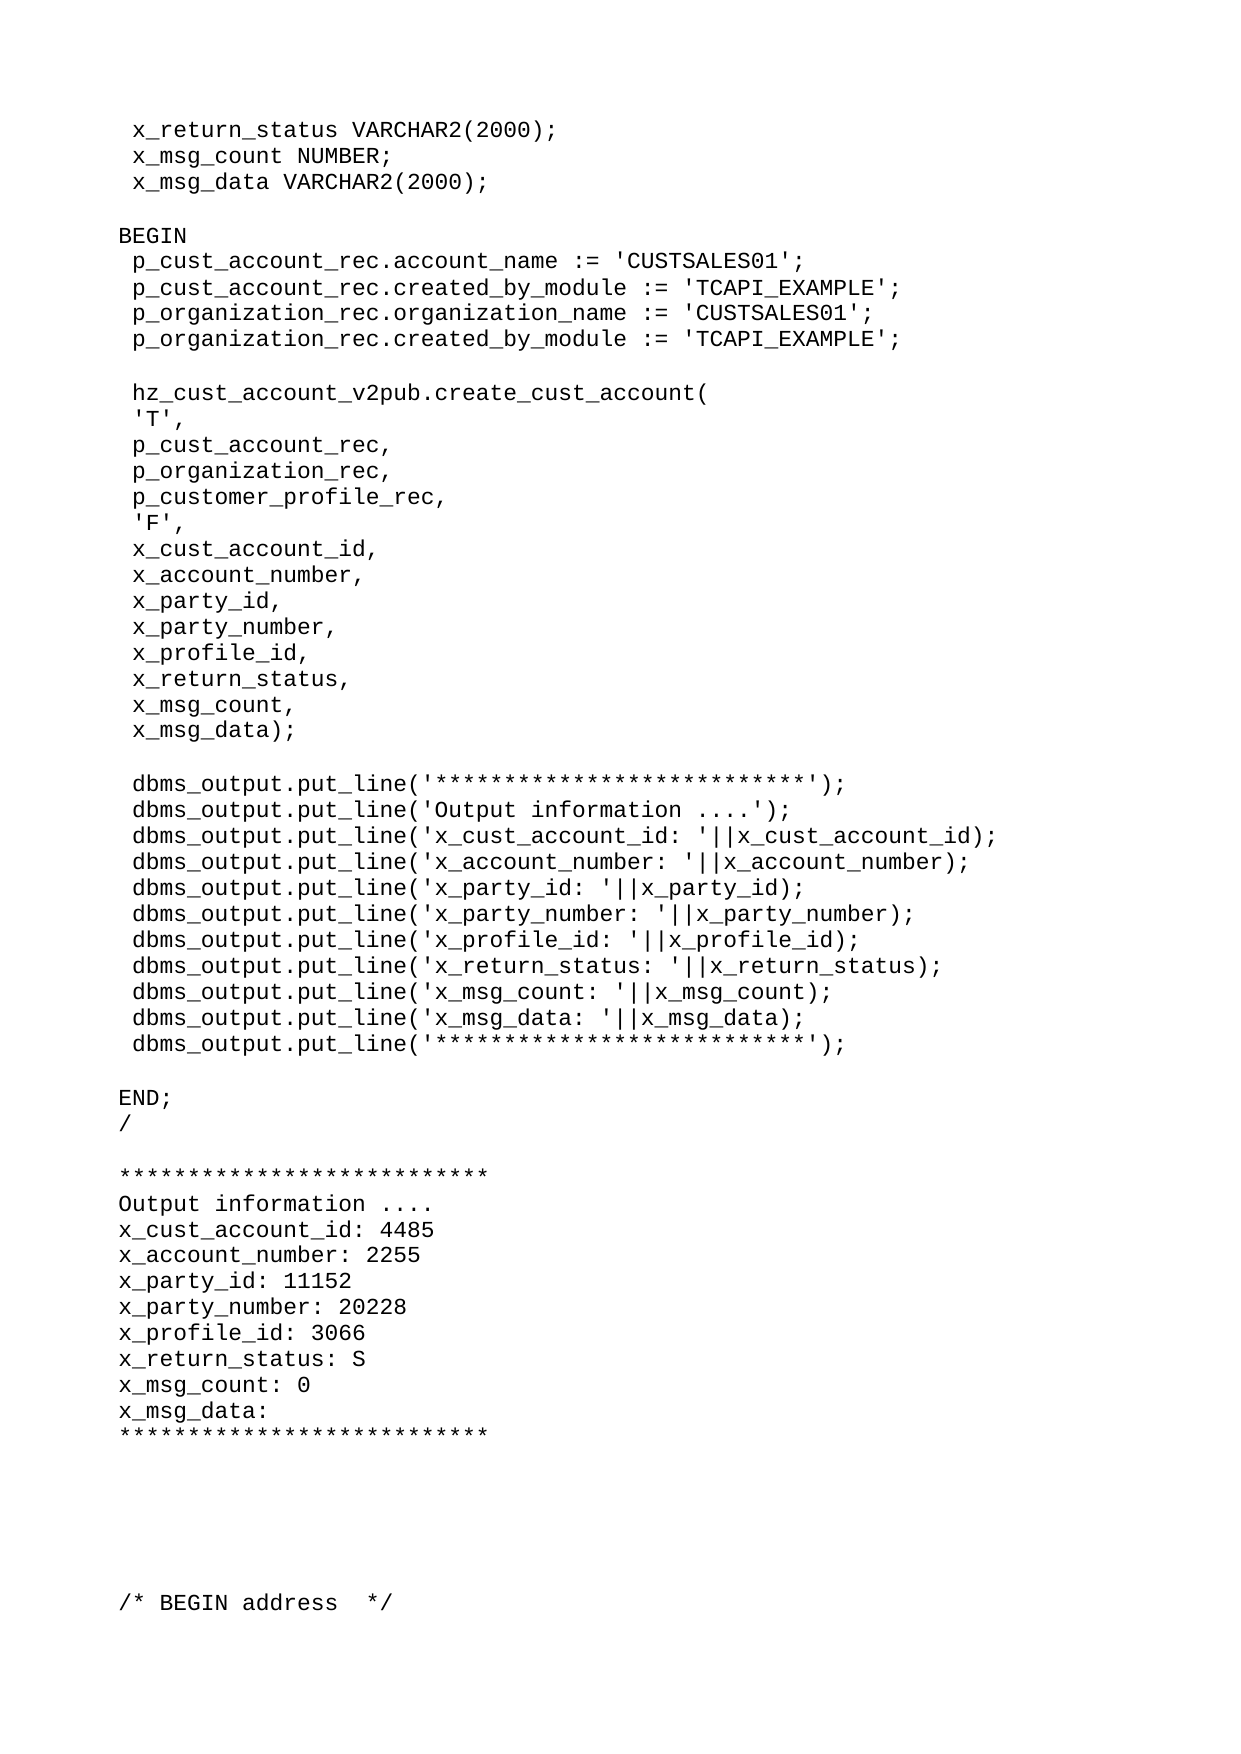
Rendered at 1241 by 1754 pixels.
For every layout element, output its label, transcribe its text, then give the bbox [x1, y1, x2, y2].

text Output information .... [118, 1192, 1122, 1218]
text dbms_output.put_line('x_account_number: '||x_account_number); [118, 851, 1122, 877]
text x_party_number: 20228 [118, 1296, 1122, 1322]
text x_party_id, [118, 589, 1122, 615]
text x_cust_account_id: 4485 [118, 1218, 1122, 1244]
text dbms_output.put_line('x_msg_count: '||x_msg_count); [118, 980, 1122, 1006]
text dbms_output.put_line('***************************'); [118, 773, 1122, 799]
text END; [118, 1086, 1122, 1112]
text x_cust_account_id, [118, 537, 1122, 563]
text p_cust_account_rec, [118, 433, 1122, 459]
text *************************** [118, 1425, 1122, 1451]
text p_cust_account_rec.created_by_module := 'TCAPI_EXAMPLE'; [118, 276, 1122, 302]
text *************************** [118, 1166, 1122, 1192]
text dbms_output.put_line('x_msg_data: '||x_msg_data); [118, 1006, 1122, 1032]
text dbms_output.put_line('***************************'); [118, 1032, 1122, 1058]
text x_profile_id: 3066 [118, 1322, 1122, 1348]
text p_cust_account_rec.account_name := 'CUSTSALES01'; [118, 250, 1122, 276]
text dbms_output.put_line('x_return_status: '||x_return_status); [118, 954, 1122, 980]
text p_organization_rec.organization_name := 'CUSTSALES01'; [118, 302, 1122, 328]
text x_msg_count, [118, 693, 1122, 719]
text x_msg_data VARCHAR2(2000); [118, 170, 1122, 196]
text x_msg_count NUMBER; [118, 144, 1122, 170]
text p_customer_profile_rec, [118, 485, 1122, 511]
text x_return_status: S [118, 1348, 1122, 1373]
text dbms_output.put_line('x_cust_account_id: '||x_cust_account_id); [118, 825, 1122, 851]
text 'T', [118, 408, 1122, 433]
text dbms_output.put_line('x_party_number: '||x_party_number); [118, 902, 1122, 928]
text 'F', [118, 511, 1122, 537]
text dbms_output.put_line('x_profile_id: '||x_profile_id); [118, 928, 1122, 954]
text dbms_output.put_line('x_party_id: '||x_party_id); [118, 877, 1122, 902]
text x_msg_count: 0 [118, 1373, 1122, 1399]
text x_profile_id, [118, 641, 1122, 667]
text x_msg_data: [118, 1399, 1122, 1425]
text p_organization_rec, [118, 459, 1122, 485]
text BEGIN [118, 224, 1122, 250]
text x_party_id: 11152 [118, 1270, 1122, 1296]
text x_return_status, [118, 667, 1122, 693]
text p_organization_rec.created_by_module := 'TCAPI_EXAMPLE'; [118, 328, 1122, 354]
text x_account_number: 2255 [118, 1244, 1122, 1270]
text x_msg_data); [118, 719, 1122, 745]
text x_party_number, [118, 615, 1122, 641]
text x_account_number, [118, 563, 1122, 589]
text x_return_status VARCHAR2(2000); [118, 118, 1122, 144]
text hz_cust_account_v2pub.create_cust_account( [118, 382, 1122, 408]
text /* BEGIN address */ [118, 1591, 1122, 1617]
text / [118, 1112, 1122, 1138]
text dbms_output.put_line('Output information ....'); [118, 799, 1122, 825]
